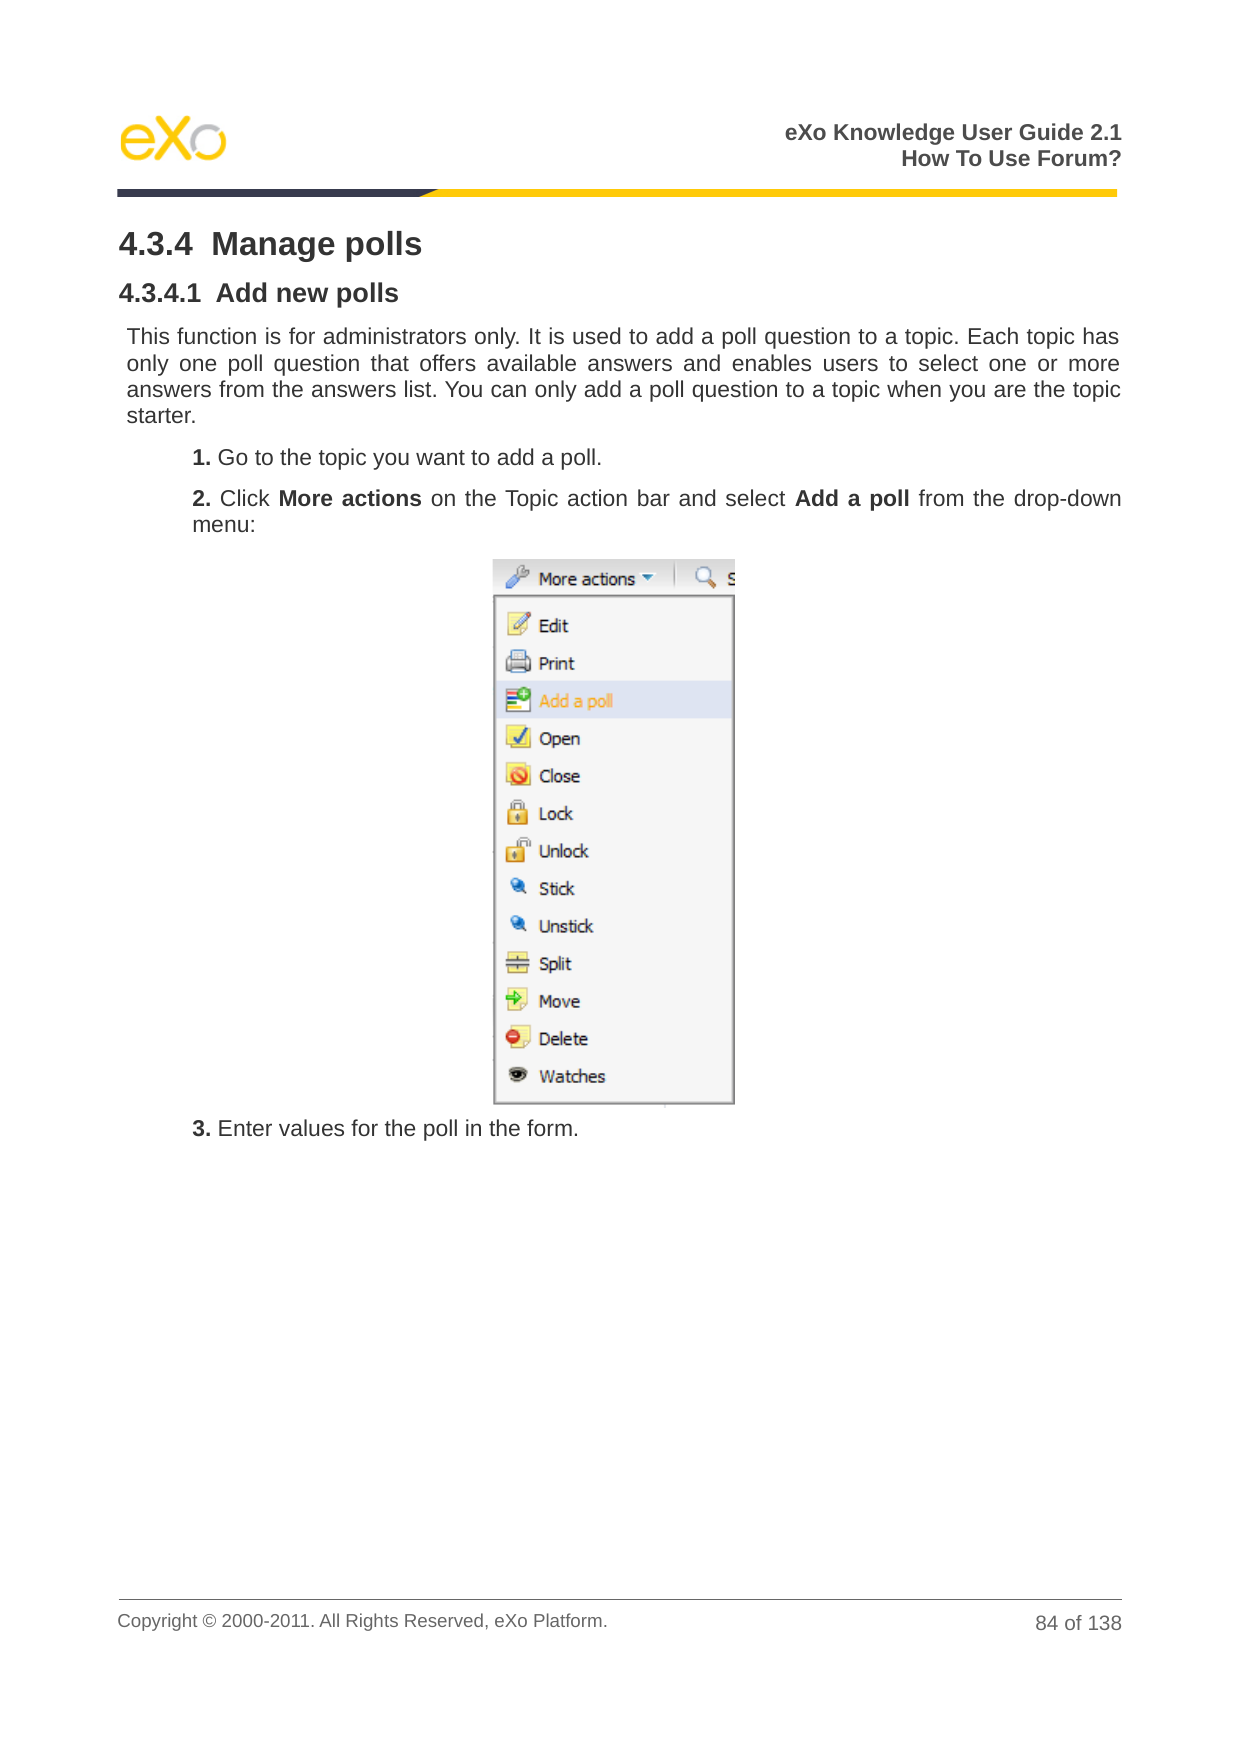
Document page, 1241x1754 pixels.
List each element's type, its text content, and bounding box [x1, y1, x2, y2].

list 3. Enter values for the poll in the form. [118, 1108, 1122, 1142]
list 1. Go to the topic you want to add a poll. [154, 444, 1122, 470]
subtitle Manage polls [118, 223, 1122, 262]
picture [117, 189, 1118, 197]
picture [492, 559, 735, 1108]
list 2. Click More actions on the Topic action bar and select Add a poll from the drop-down menu: [154, 485, 1122, 538]
picture [120, 115, 227, 161]
list This function is for administrators only. It is used to add a poll question to a topic. Each topic has only one poll question that offers available answers and enables users to select one or more answers from the answers list. You can only add a poll question to a topic when you are the topic starter. [89, 323, 1122, 429]
subtitle Add new polls [118, 277, 1122, 308]
